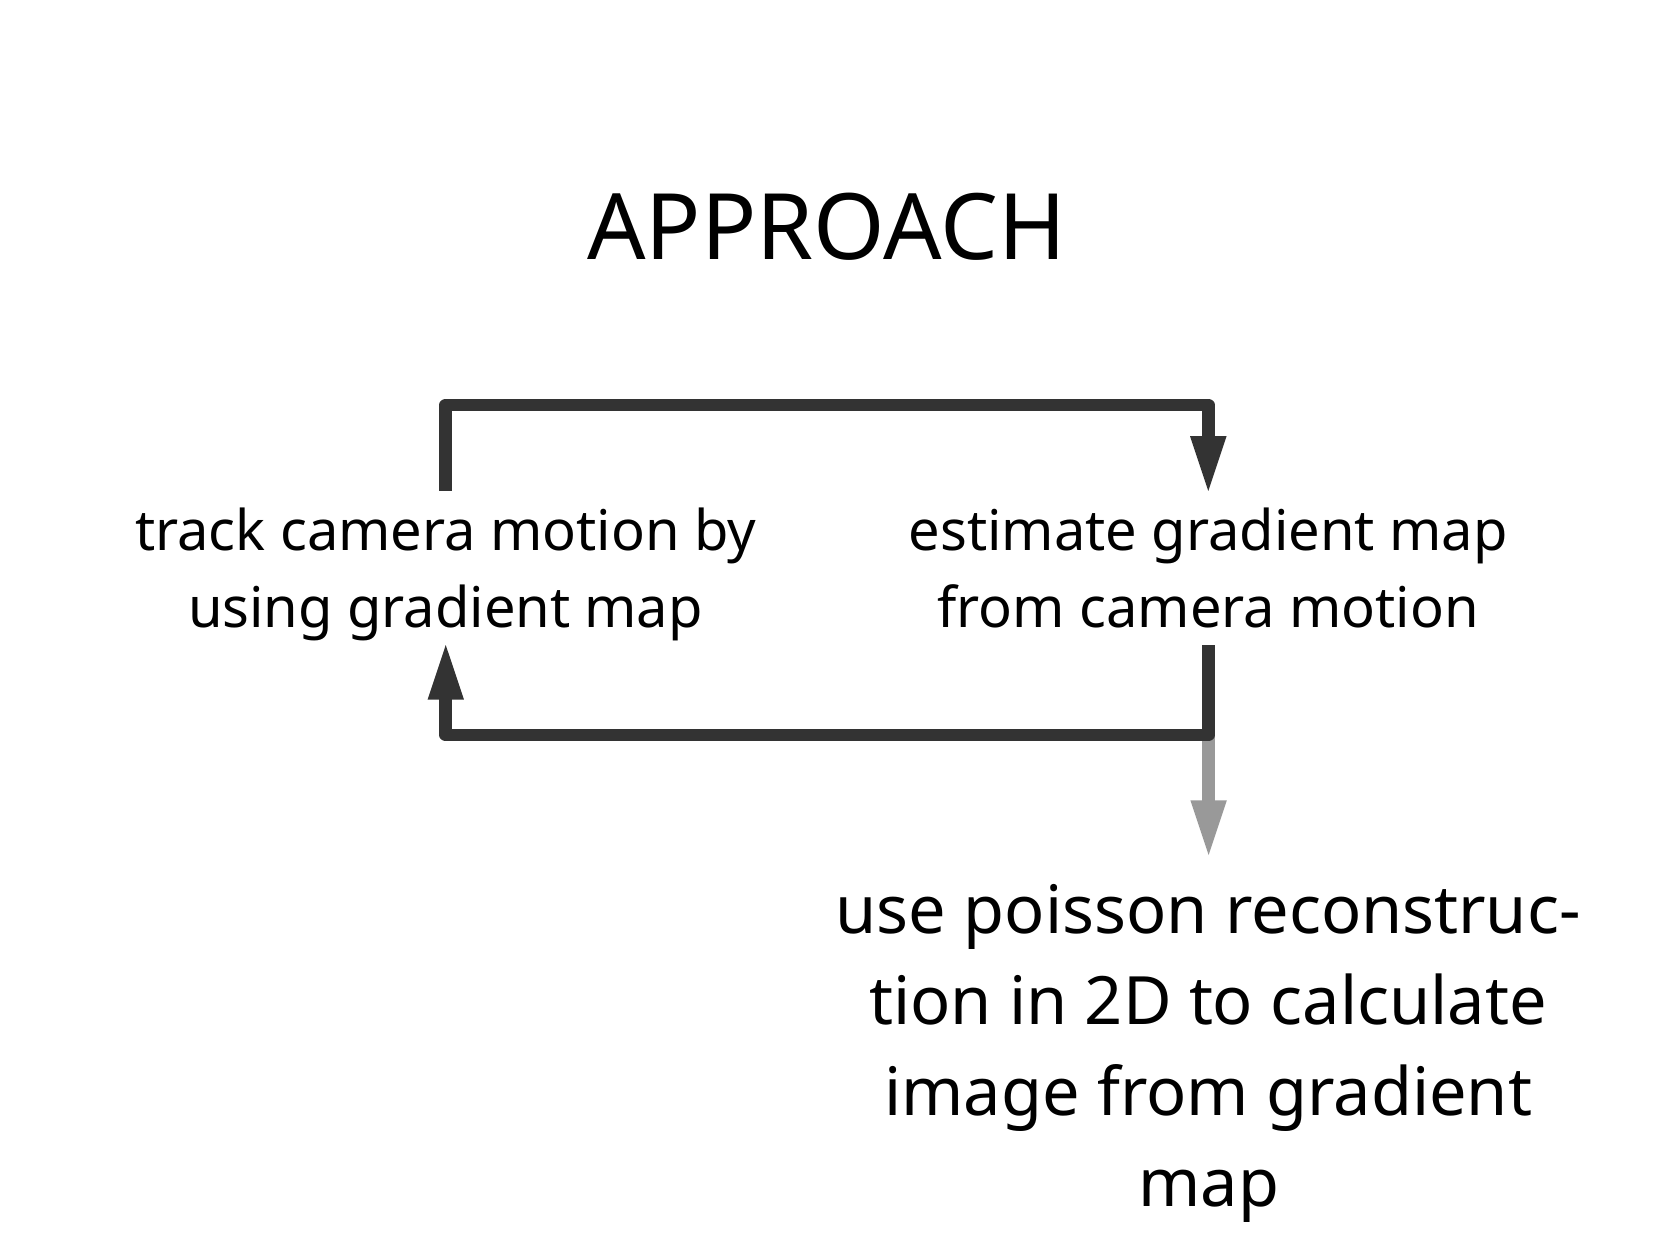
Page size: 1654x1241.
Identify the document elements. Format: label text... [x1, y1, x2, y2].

text_box use poisson reconstruc-tion in 2D to calculate image from gradient map [803, 855, 1614, 1081]
title APPROACH [82, 120, 1571, 328]
list track camera motion by using gradient map [82, 490, 809, 646]
list estimate gradient map from camera motion [845, 490, 1572, 646]
